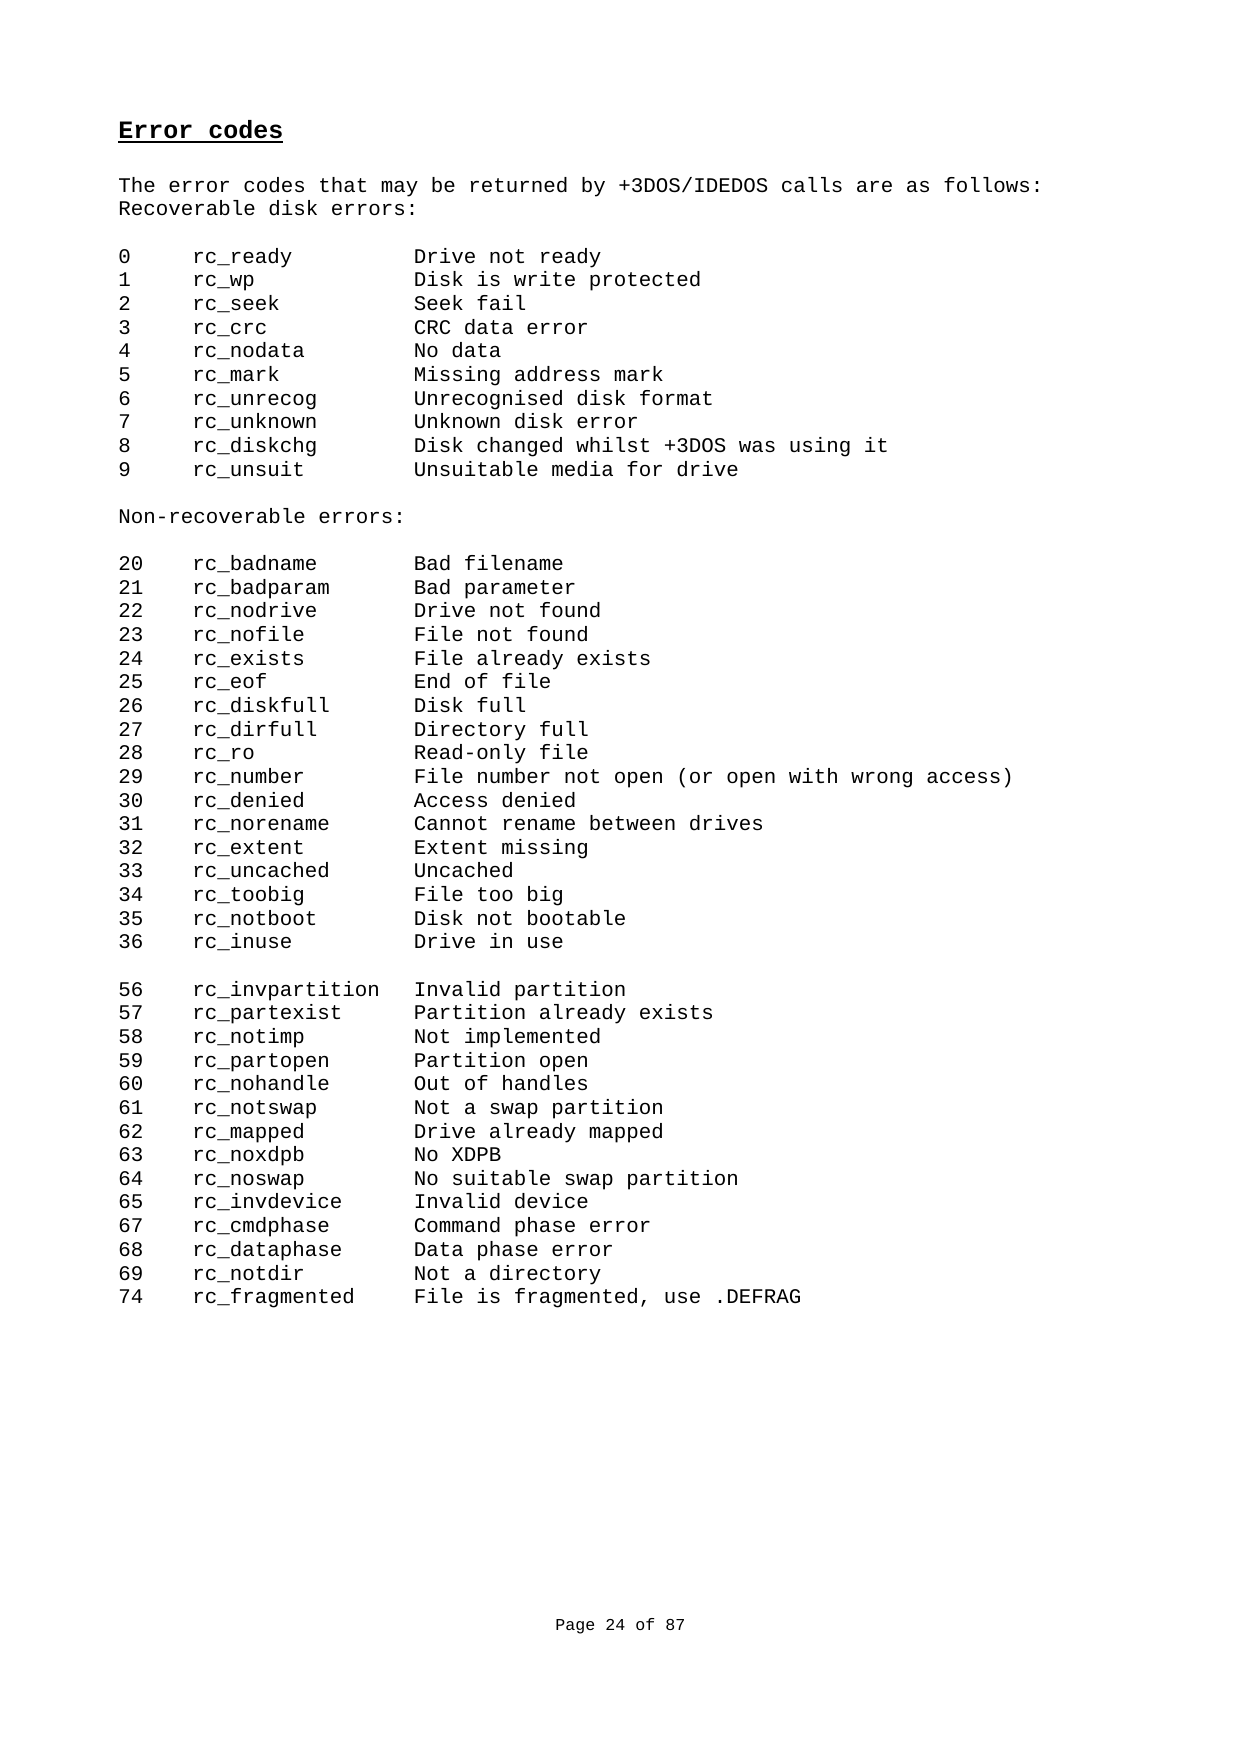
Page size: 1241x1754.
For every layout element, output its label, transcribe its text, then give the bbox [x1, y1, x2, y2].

text 6 rc_unrecog Unrecognised disk format [118, 388, 1122, 411]
text 58 rc_notimp Not implemented [118, 1026, 1122, 1050]
text 0 rc_ready Drive not ready [118, 246, 1122, 269]
text 32 rc_extent Extent missing [118, 837, 1122, 861]
text 63 rc_noxdpb No XDPB [118, 1144, 1122, 1168]
text 35 rc_notboot Disk not bootable [118, 908, 1122, 931]
text 74 rc_fragmented File is fragmented, use .DEFRAG [118, 1286, 1122, 1310]
text 36 rc_inuse Drive in use [118, 931, 1122, 955]
text The error codes that may be returned by +3DOS/IDEDOS calls are as follows: [118, 175, 1122, 198]
text 7 rc_unknown Unknown disk error [118, 411, 1122, 435]
text 21 rc_badparam Bad parameter [118, 577, 1122, 600]
text 20 rc_badname Bad filename [118, 553, 1122, 577]
text 23 rc_nofile File not found [118, 624, 1122, 648]
text 27 rc_dirfull Directory full [118, 719, 1122, 742]
text 30 rc_denied Access denied [118, 789, 1122, 813]
text 59 rc_partopen Partition open [118, 1050, 1122, 1073]
text 60 rc_nohandle Out of handles [118, 1073, 1122, 1097]
text 68 rc_dataphase Data phase error [118, 1239, 1122, 1262]
text 33 rc_uncached Uncached [118, 861, 1122, 884]
text 5 rc_mark Missing address mark [118, 364, 1122, 388]
text 26 rc_diskfull Disk full [118, 695, 1122, 719]
text 57 rc_partexist Partition already exists [118, 1002, 1122, 1026]
text 25 rc_eof End of file [118, 671, 1122, 695]
text 8 rc_diskchg Disk changed whilst +3DOS was using it [118, 435, 1122, 458]
text Recoverable disk errors: [118, 198, 1122, 222]
text 24 rc_exists File already exists [118, 648, 1122, 671]
text 1 rc_wp Disk is write protected [118, 269, 1122, 293]
text 28 rc_ro Read-only file [118, 742, 1122, 766]
text 61 rc_notswap Not a swap partition [118, 1097, 1122, 1121]
text 22 rc_nodrive Drive not found [118, 600, 1122, 624]
text 2 rc_seek Seek fail [118, 293, 1122, 317]
text 56 rc_invpartition Invalid partition [118, 979, 1122, 1002]
text 9 rc_unsuit Unsuitable media for drive [118, 458, 1122, 482]
text 64 rc_noswap No suitable swap partition [118, 1168, 1122, 1192]
text Non-recoverable errors: [118, 506, 1122, 529]
text 29 rc_number File number not open (or open with wrong access) [118, 766, 1122, 789]
text 3 rc_crc CRC data error [118, 317, 1122, 340]
text 67 rc_cmdphase Command phase error [118, 1215, 1122, 1239]
text 65 rc_invdevice Invalid device [118, 1192, 1122, 1215]
text 62 rc_mapped Drive already mapped [118, 1121, 1122, 1144]
text Error codes [118, 118, 1122, 146]
text 31 rc_norename Cannot rename between drives [118, 813, 1122, 837]
text 4 rc_nodata No data [118, 340, 1122, 364]
text 69 rc_notdir Not a directory [118, 1262, 1122, 1286]
text 34 rc_toobig File too big [118, 884, 1122, 908]
